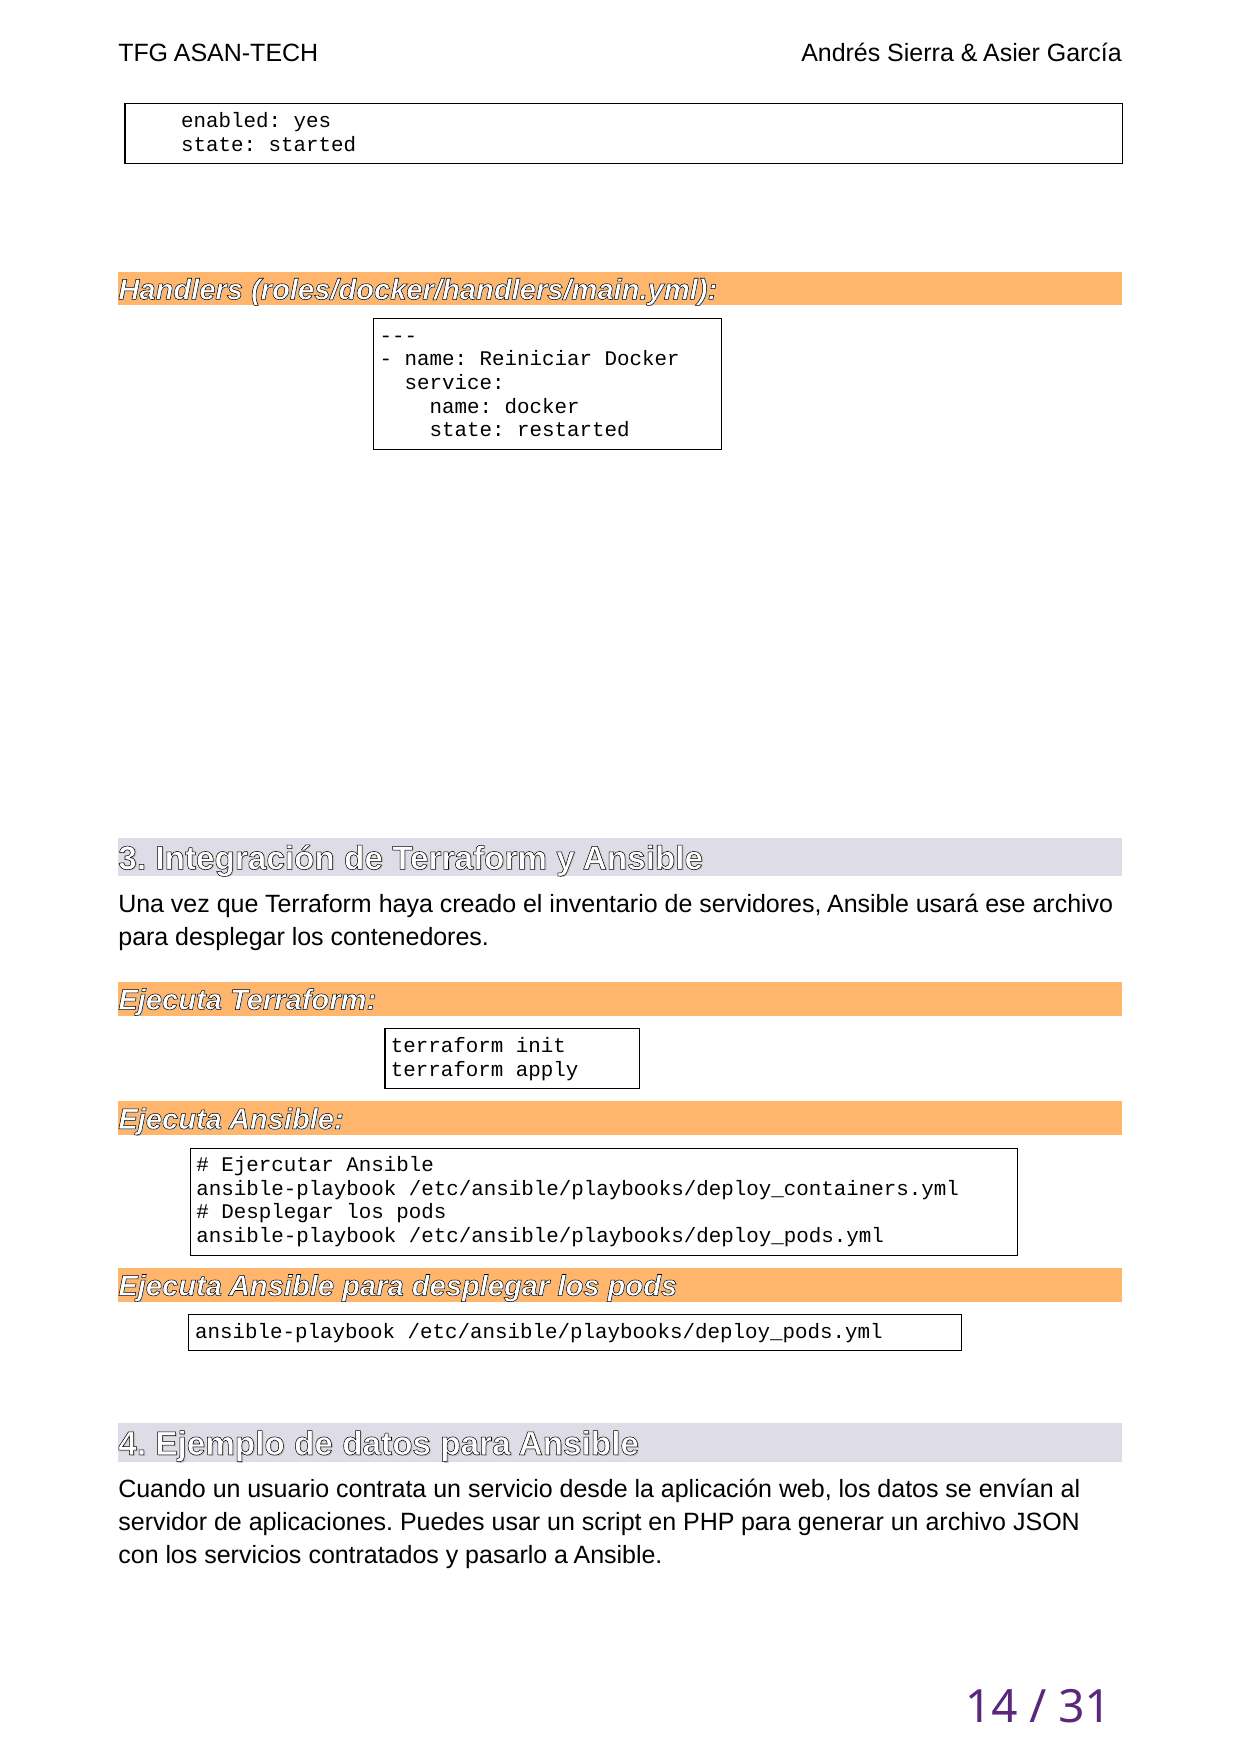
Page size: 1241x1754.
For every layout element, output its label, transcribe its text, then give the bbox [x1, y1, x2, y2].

subtitle Ejecuta Terraform: [118, 982, 1122, 1016]
subtitle 3. Integración de Terraform y Ansible [118, 838, 1122, 876]
table_header terraform init terraform apply [386, 1029, 639, 1088]
subtitle Handlers (roles/docker/handlers/main.yml): [118, 272, 1122, 305]
text Una vez que Terraform haya creado el inventario de servidores, Ansible usará ese archivo para desplegar los contenedores. [118, 889, 1122, 951]
table_header --- - name: Reiniciar Docker service: name: docker state: restarted [374, 319, 721, 449]
table_header enabled: yes state: started [126, 104, 1122, 163]
text Cuando un usuario contrata un servicio desde la aplicación web, los datos se envían al servidor de aplicaciones. Puedes usar un script en PHP para generar un archivo JSON con los servicios contratados y pasarlo a Ansible. [118, 1474, 1122, 1569]
table_header # Ejercutar Ansible ansible-playbook /etc/ansible/playbooks/deploy_containers.yml # Desplegar los pods ansible-playbook /etc/ansible/playbooks/deploy_pods.yml [191, 1149, 1017, 1254]
subtitle Ejecuta Ansible: [118, 1101, 1122, 1135]
table_header ansible-playbook /etc/ansible/playbooks/deploy_pods.yml [189, 1315, 961, 1350]
subtitle 4. Ejemplo de datos para Ansible [118, 1423, 1122, 1462]
subtitle Ejecuta Ansible para desplegar los pods [118, 1268, 1122, 1302]
